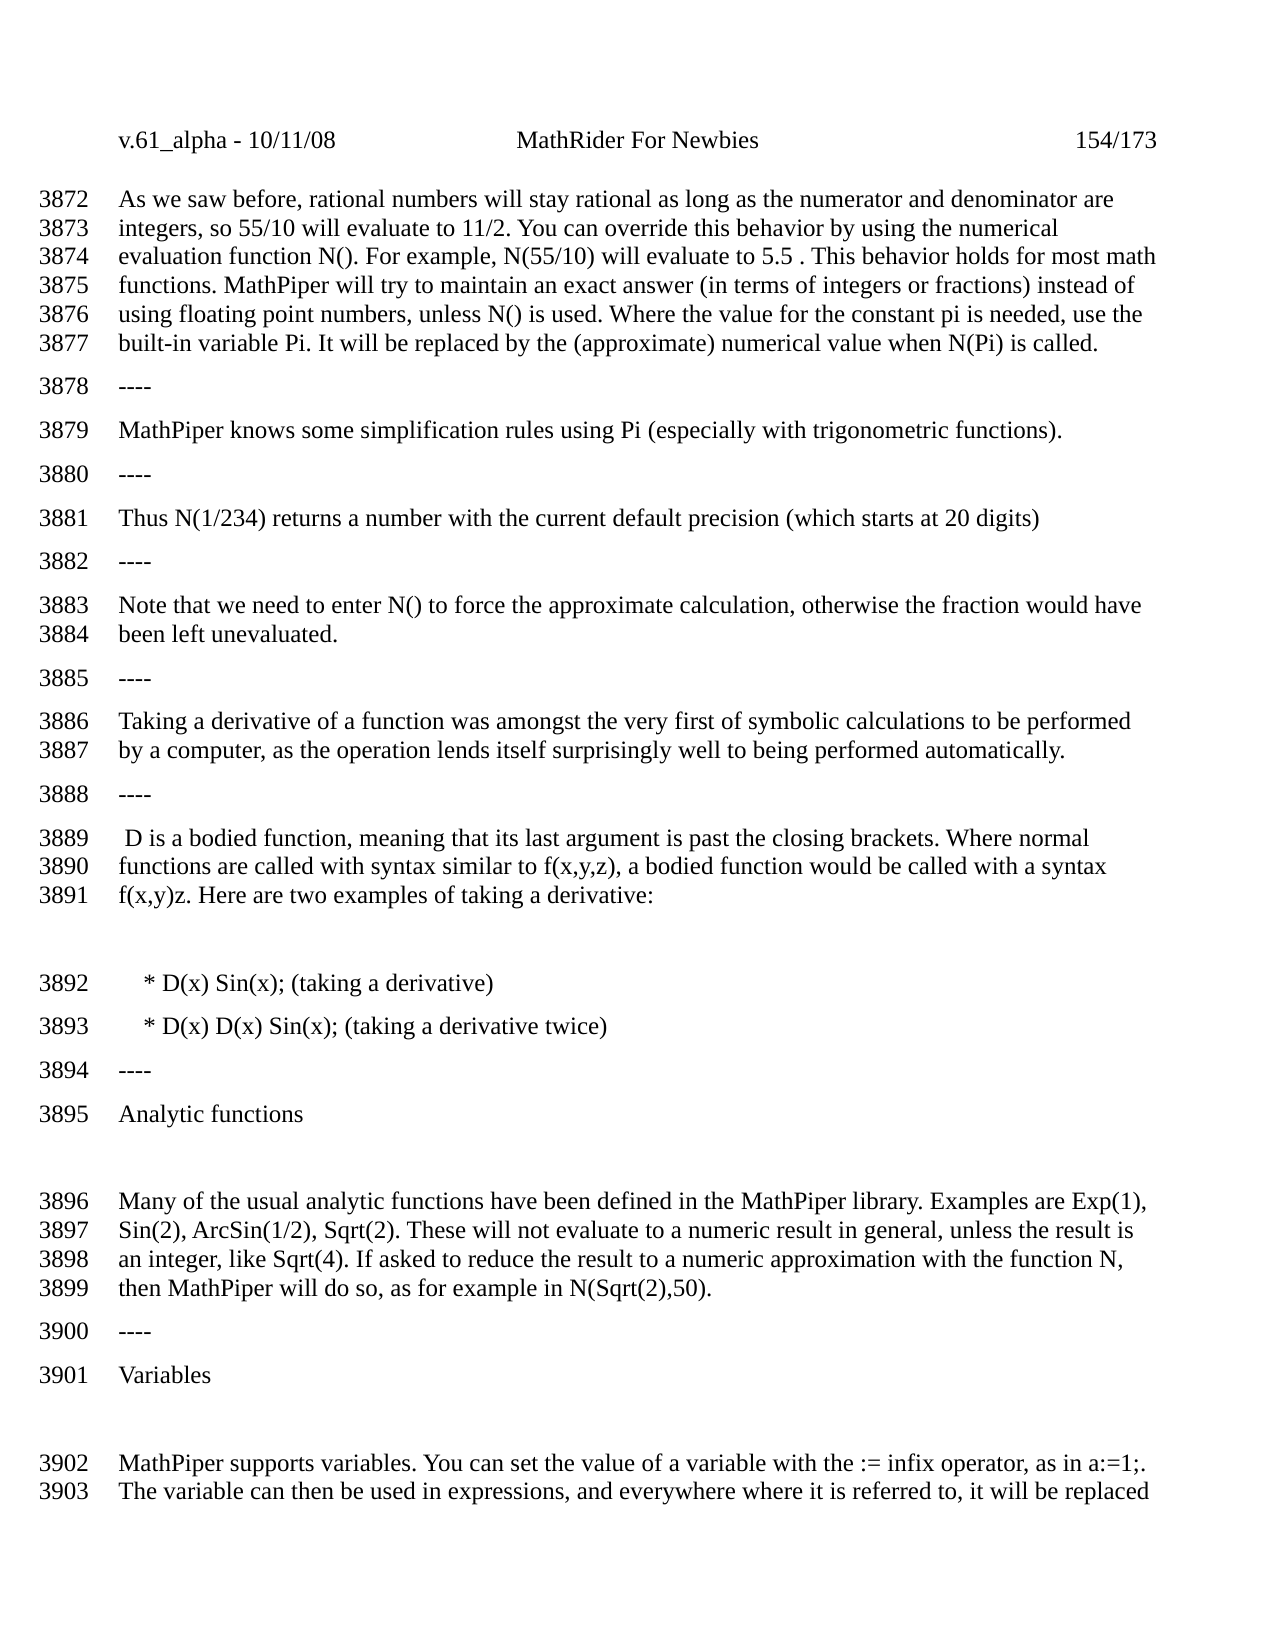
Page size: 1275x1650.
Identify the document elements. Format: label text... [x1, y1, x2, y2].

text Many of the usual analytic functions have been defined in the MathPiper library. Examples are Exp(1), Sin(2), ArcSin(1/2), Sqrt(2). These will not evaluate to a numeric result in general, unless the result is an integer, like Sqrt(4). If asked to reduce the result to a numeric approximation with the function N, then MathPiper will do so, as for example in N(Sqrt(2),50). [118, 1186, 1157, 1301]
text * D(x) Sin(x); (taking a derivative) [118, 968, 1157, 996]
text ---- [118, 371, 1157, 400]
text ---- [118, 1316, 1157, 1345]
text Thus N(1/234) returns a number with the current default precision (which starts at 20 digits) [118, 503, 1157, 531]
text ---- [118, 1055, 1157, 1084]
text As we saw before, rational numbers will stay rational as long as the numerator and denominator are integers, so 55/10 will evaluate to 11/2. You can override this behavior by using the numerical evaluation function N(). For example, N(55/10) will evaluate to 5.5 . This behavior holds for most math functions. MathPiper will try to maintain an exact answer (in terms of integers or fractions) instead of using floating point numbers, unless N() is used. Where the value for the constant pi is needed, use the built-in variable Pi. It will be replaced by the (approximate) numerical value when N(Pi) is called. [118, 184, 1157, 356]
text MathPiper knows some simplification rules using Pi (especially with trigonometric functions). [118, 415, 1157, 444]
text Variables [118, 1360, 1157, 1389]
text ---- [118, 546, 1157, 575]
text ---- [118, 779, 1157, 808]
text * D(x) D(x) Sin(x); (taking a derivative twice) [118, 1011, 1157, 1040]
text MathPiper supports variables. You can set the value of a variable with the := infix operator, as in a:=1;. The variable can then be used in expressions, and everywhere where it is referred to, it will be replaced [118, 1448, 1157, 1505]
text ---- [118, 459, 1157, 488]
text D is a bodied function, meaning that its last argument is past the closing brackets. Where normal functions are called with syntax similar to f(x,y,z), a bodied function would be called with a syntax f(x,y)z. Here are two examples of taking a derivative: [118, 823, 1157, 909]
text Analytic functions [118, 1099, 1157, 1128]
text Note that we need to enter N() to force the approximate calculation, otherwise the fraction would have been left unevaluated. [118, 590, 1157, 648]
text ---- [118, 663, 1157, 691]
text Taking a derivative of a function was amongst the very first of symbolic calculations to be performed by a computer, as the operation lends itself surprisingly well to being performed automatically. [118, 706, 1157, 764]
